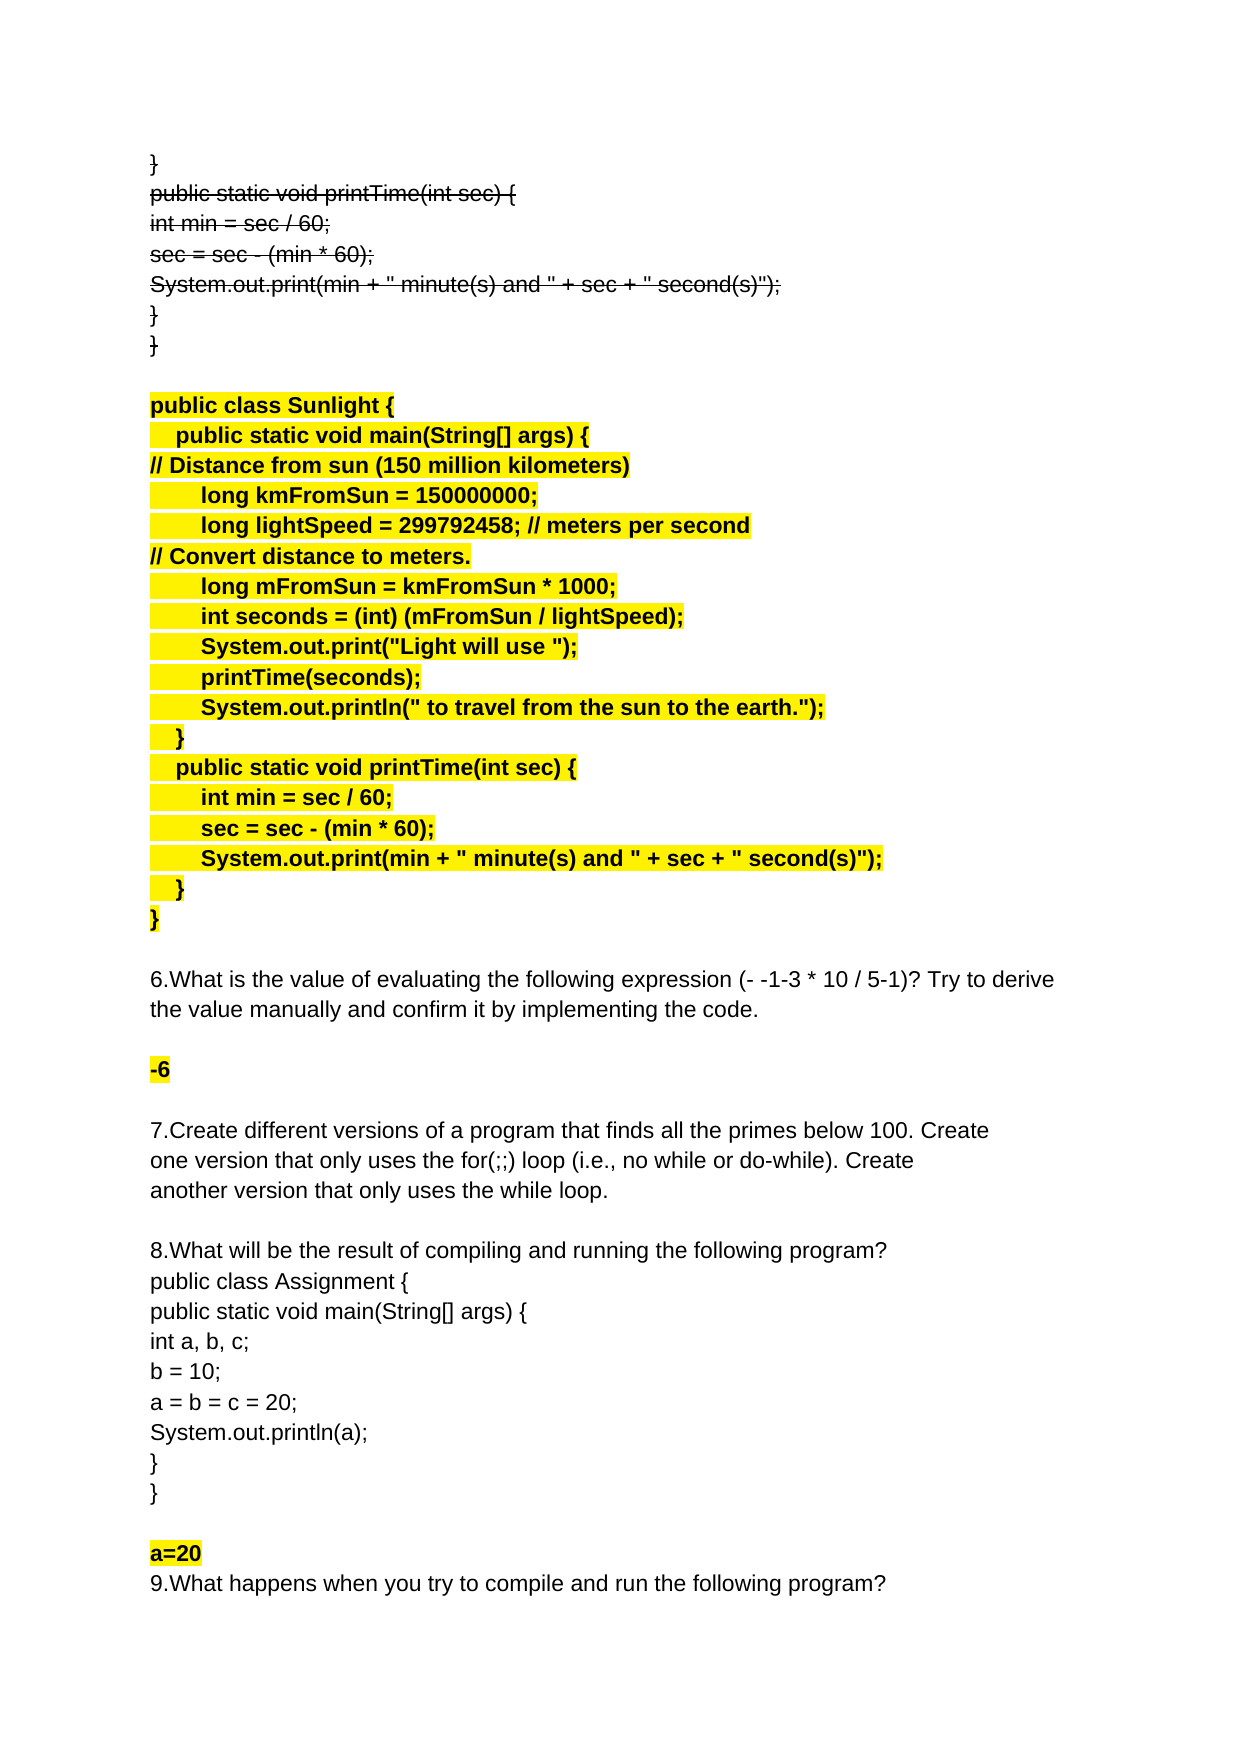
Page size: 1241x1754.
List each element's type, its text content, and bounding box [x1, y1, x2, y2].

text printTime(seconds); [150, 663, 1090, 690]
text } [150, 301, 1090, 327]
text another version that only uses the while loop. [150, 1177, 1090, 1203]
text public class Assignment { [150, 1268, 1090, 1294]
text int a, b, c; [150, 1328, 1090, 1354]
text // Distance from sun (150 million kilometers) [150, 452, 1090, 478]
text sec = sec - (min * 60); [150, 241, 1090, 267]
text long mFromSun = kmFromSun * 1000; [150, 573, 1090, 599]
text a=20 [150, 1539, 1090, 1566]
text b = 10; [150, 1358, 1090, 1385]
text } [150, 331, 1090, 358]
text public static void printTime(int sec) { [150, 754, 1090, 781]
text } [150, 1449, 1090, 1475]
text System.out.println(" to travel from the sun to the earth."); [150, 694, 1090, 720]
text one version that only uses the for(;;) loop (i.e., no while or do-while). Create [150, 1147, 1090, 1173]
text public static void printTime(int sec) { [150, 180, 1090, 207]
text } [150, 1479, 1090, 1506]
text int min = sec / 60; [150, 210, 1090, 237]
text long lightSpeed = 299792458; // meters per second [150, 512, 1090, 539]
text 6.What is the value of evaluating the following expression (- -1-3 * 10 / 5-1)? Try to derive the value manually and confirm it by implementing the code. [150, 966, 1090, 1022]
text } [150, 875, 1090, 901]
text 9.What happens when you try to compile and run the following program? [150, 1570, 1090, 1596]
text int seconds = (int) (mFromSun / lightSpeed); [150, 603, 1090, 629]
text a = b = c = 20; [150, 1388, 1090, 1415]
text long kmFromSun = 150000000; [150, 482, 1090, 509]
text 8.What will be the result of compiling and running the following program? [150, 1237, 1090, 1264]
text public class Sunlight { [150, 392, 1090, 418]
text System.out.println(a); [150, 1419, 1090, 1445]
text } [150, 150, 1090, 176]
text sec = sec - (min * 60); [150, 814, 1090, 841]
text -6 [150, 1056, 1090, 1083]
text public static void main(String[] args) { [150, 1298, 1090, 1324]
text public static void main(String[] args) { [150, 422, 1090, 448]
text 7.Create different versions of a program that finds all the primes below 100. Create [150, 1117, 1090, 1143]
text int min = sec / 60; [150, 784, 1090, 811]
text System.out.print(min + " minute(s) and " + sec + " second(s)"); [150, 271, 1090, 297]
text System.out.print("Light will use "); [150, 633, 1090, 660]
text } [150, 724, 1090, 750]
text // Convert distance to meters. [150, 543, 1090, 569]
text System.out.print(min + " minute(s) and " + sec + " second(s)"); [150, 845, 1090, 871]
text } [150, 905, 1090, 932]
